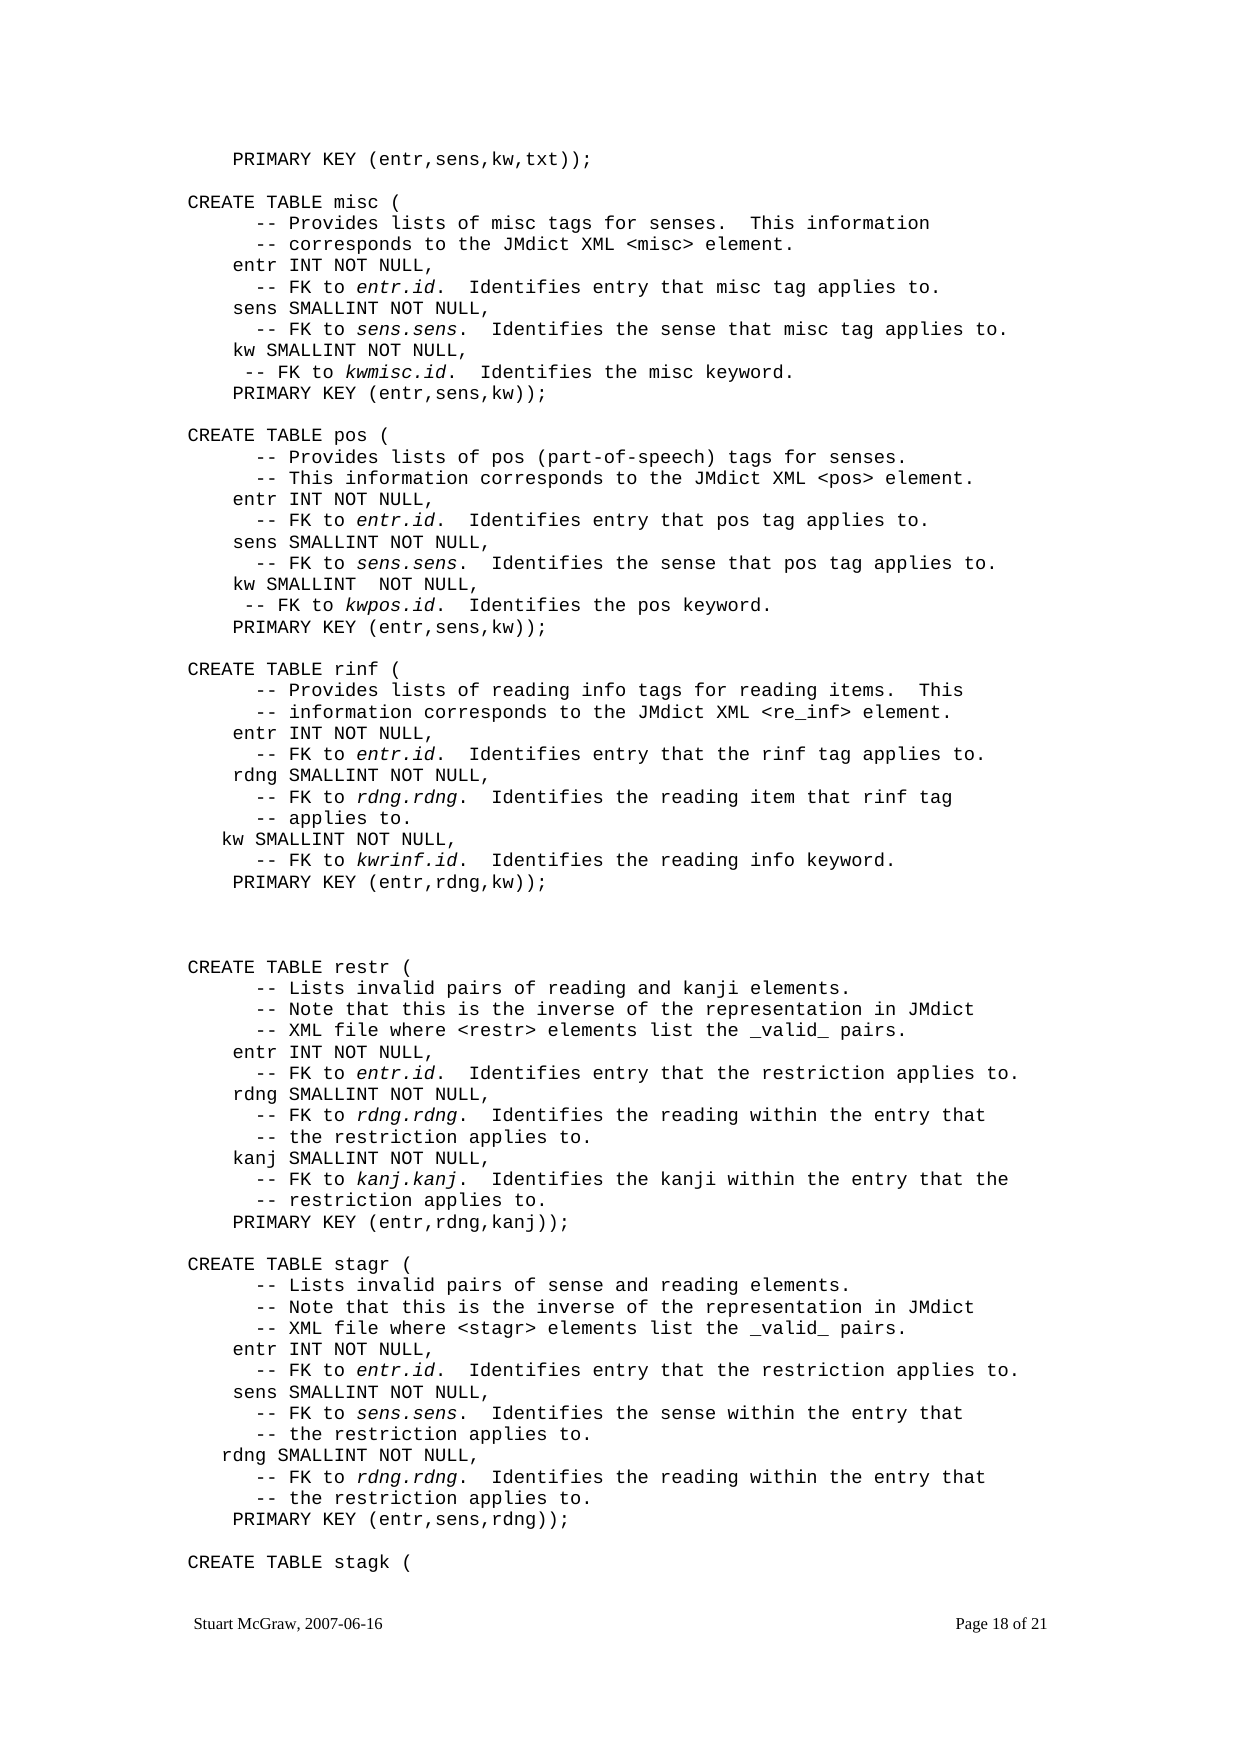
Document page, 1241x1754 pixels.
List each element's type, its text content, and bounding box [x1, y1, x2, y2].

text PRIMARY KEY (entr,sens,kw,txt)); CREATE TABLE misc ( -- Provides lists of misc tags for senses. This information -- corresponds to the JMdict XML <misc> element. entr INT NOT NULL, -- FK to entr.id. Identifies entry that misc tag applies to. sens SMALLINT NOT NULL, -- FK to sens.sens. Identifies the sense that misc tag applies to. kw SMALLINT NOT NULL, -- FK to kwmisc.id. Identifies the misc keyword. PRIMARY KEY (entr,sens,kw)); CREATE TABLE pos ( -- Provides lists of pos (part-of-speech) tags for senses. -- This information corresponds to the JMdict XML <pos> element. entr INT NOT NULL, -- FK to entr.id. Identifies entry that pos tag applies to. sens SMALLINT NOT NULL, -- FK to sens.sens. Identifies the sense that pos tag applies to. kw SMALLINT NOT NULL, -- FK to kwpos.id. Identifies the pos keyword. PRIMARY KEY (entr,sens,kw)); CREATE TABLE rinf ( -- Provides lists of reading info tags for reading items. This -- information corresponds to the JMdict XML <re_inf> element. entr INT NOT NULL, -- FK to entr.id. Identifies entry that the rinf tag applies to. rdng SMALLINT NOT NULL, -- FK to rdng.rdng. Identifies the reading item that rinf tag -- applies to. kw SMALLINT NOT NULL, -- FK to kwrinf.id. Identifies the reading info keyword. PRIMARY KEY (entr,rdng,kw)); CREATE TABLE restr ( -- Lists invalid pairs of reading and kanji elements. -- Note that this is the inverse of the representation in JMdict -- XML file where <restr> elements list the _valid_ pairs. entr INT NOT NULL, -- FK to entr.id. Identifies entry that the restriction applies to. rdng SMALLINT NOT NULL, -- FK to rdng.rdng. Identifies the reading within the entry that -- the restriction applies to. kanj SMALLINT NOT NULL, -- FK to kanj.kanj. Identifies the kanji within the entry that the -- restriction applies to. PRIMARY KEY (entr,rdng,kanj)); CREATE TABLE stagr ( -- Lists invalid pairs of sense and reading elements. -- Note that this is the inverse of the representation in JMdict -- XML file where <stagr> elements list the _valid_ pairs. entr INT NOT NULL, -- FK to entr.id. Identifies entry that the restriction applies to. sens SMALLINT NOT NULL, -- FK to sens.sens. Identifies the sense within the entry that -- the restriction applies to. rdng SMALLINT NOT NULL, -- FK to rdng.rdng. Identifies the reading within the entry that -- the restriction applies to. PRIMARY KEY (entr,sens,rdng)); CREATE TABLE stagk ( [187, 150, 1053, 1574]
